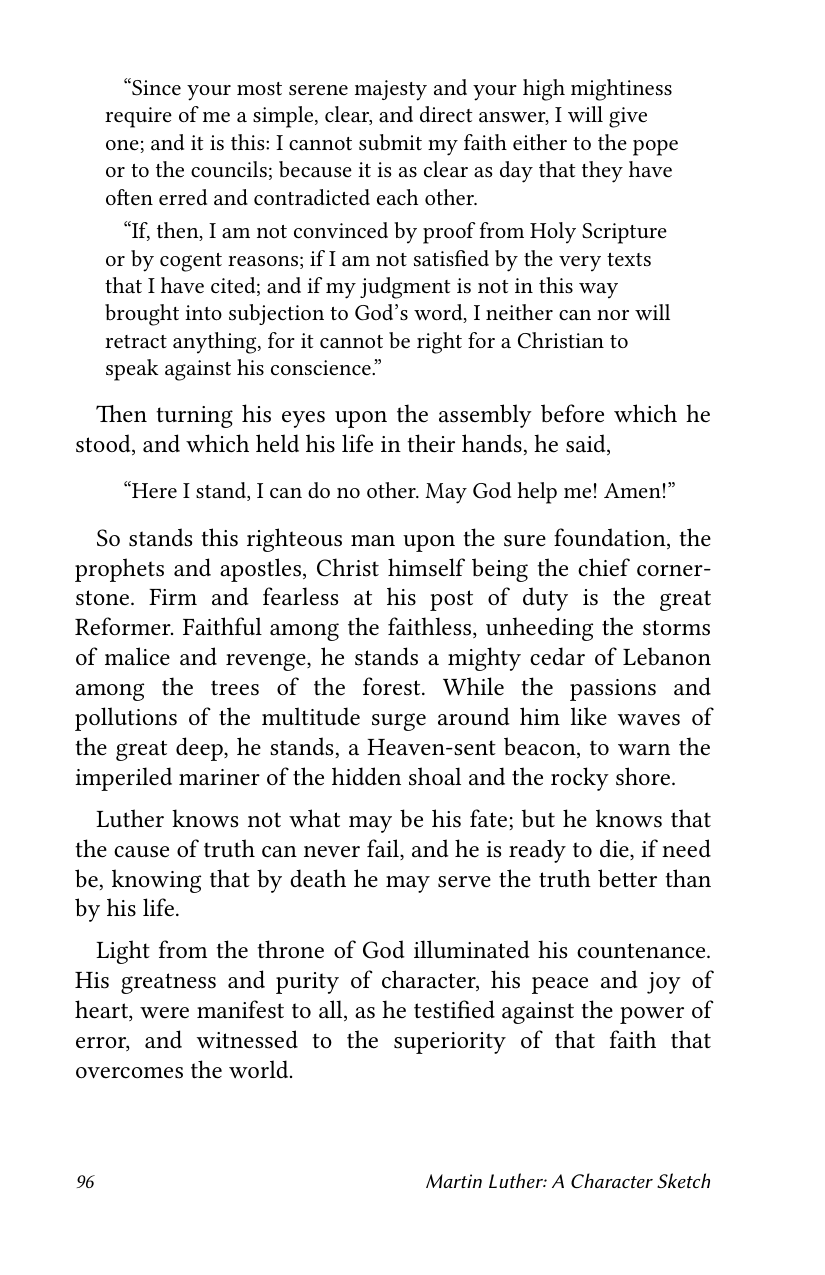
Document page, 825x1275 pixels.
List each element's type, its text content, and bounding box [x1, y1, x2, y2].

text Light from the throne of God illuminated his countenance. His greatness and purity of character, his peace and joy of heart, were manifest to all, as he testified against the power of error, and witnessed to the superiority of that faith that overcomes the world. [75, 936, 712, 1084]
text So stands this righteous man upon the sure foundation, the prophets and apostles, Christ himself being the chief corner-stone. Firm and fearless at his post of duty is the great Reformer. Faithful among the faithless, unheeding the storms of malice and revenge, he stands a mighty cedar of Lebanon among the trees of the forest. While the passions and pollutions of the multitude surge around him like waves of the great deep, he stands, a Heaven-sent beacon, to warn the imperiled mariner of the hidden shoal and the rocky shore. [75, 524, 712, 791]
text “Since your most serene majesty and your high mightiness require of me a simple, clear, and direct answer, I will give one; and it is this: I cannot submit my faith either to the pope or to the councils; because it is as clear as day that they have often erred and contradicted each other. [105, 75, 682, 211]
text Luther knows not what may be his fate; but he knows that the cause of truth can never fail, and he is ready to die, if need be, knowing that by death he may serve the truth better than by his life. [75, 805, 712, 923]
text “Here I stand, I can do no other. May God help me! Amen!” [105, 478, 682, 504]
text “If, then, I am not convinced by proof from Holy Scripture or by cogent reasons; if I am not satisfied by the very texts that I have cited; and if my judgment is not in this way brought into subjection to God’s word, I neither can nor will retract anything, for it cannot be right for a Christian to speak against his conscience.” [105, 218, 682, 381]
text Then turning his eyes upon the assembly before which he stood, and which held his life in their hands, he said, [75, 400, 712, 459]
